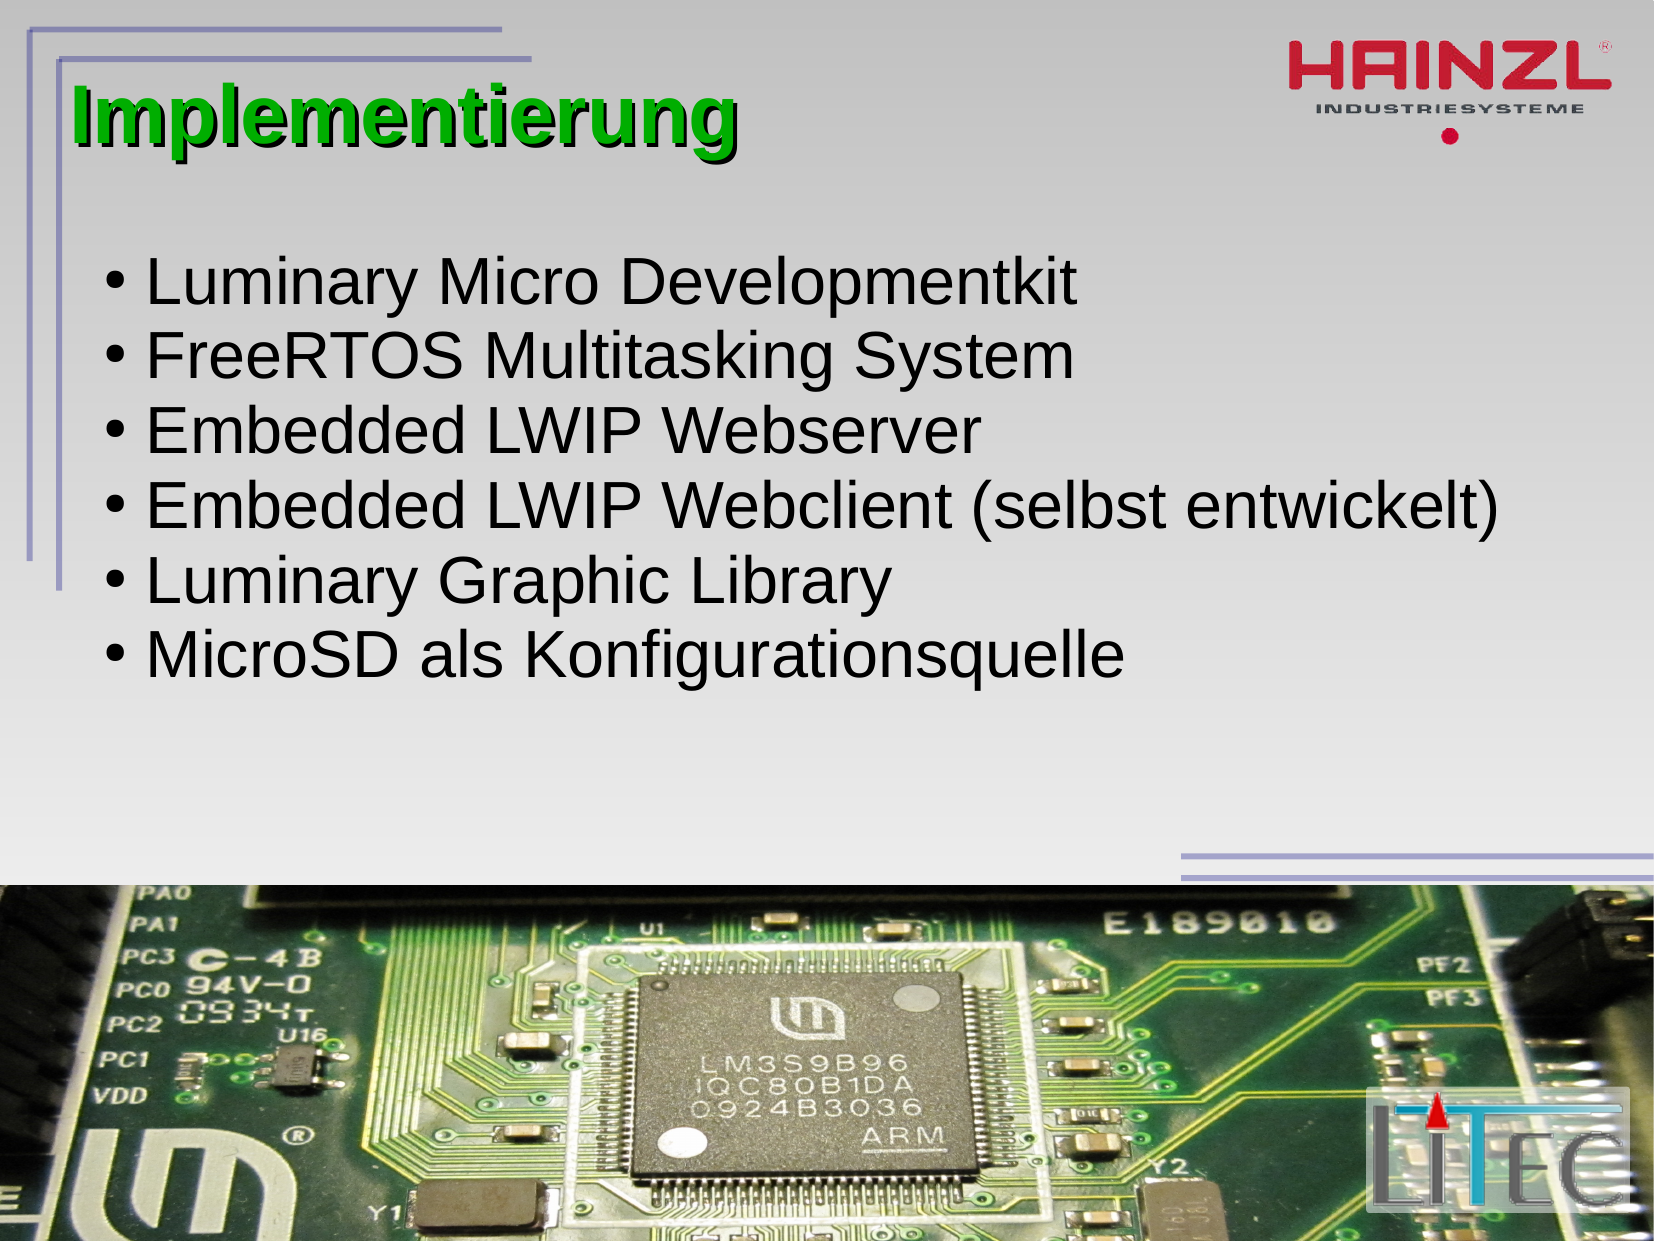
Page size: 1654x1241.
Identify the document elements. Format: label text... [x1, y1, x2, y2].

picture [1373, 1093, 1624, 1207]
picture [0, 951, 1654, 1093]
text_box Luminary Micro Developmentkit FreeRTOS Multitasking System Embedded LWIP Webserver Embedded LWIP Webclient (selbst entwickelt) Luminary Graphic Library MicroSD als Konfigurationsquelle [88, 236, 1536, 700]
picture [1269, 29, 1625, 153]
text_box Implementierung [54, 61, 823, 170]
